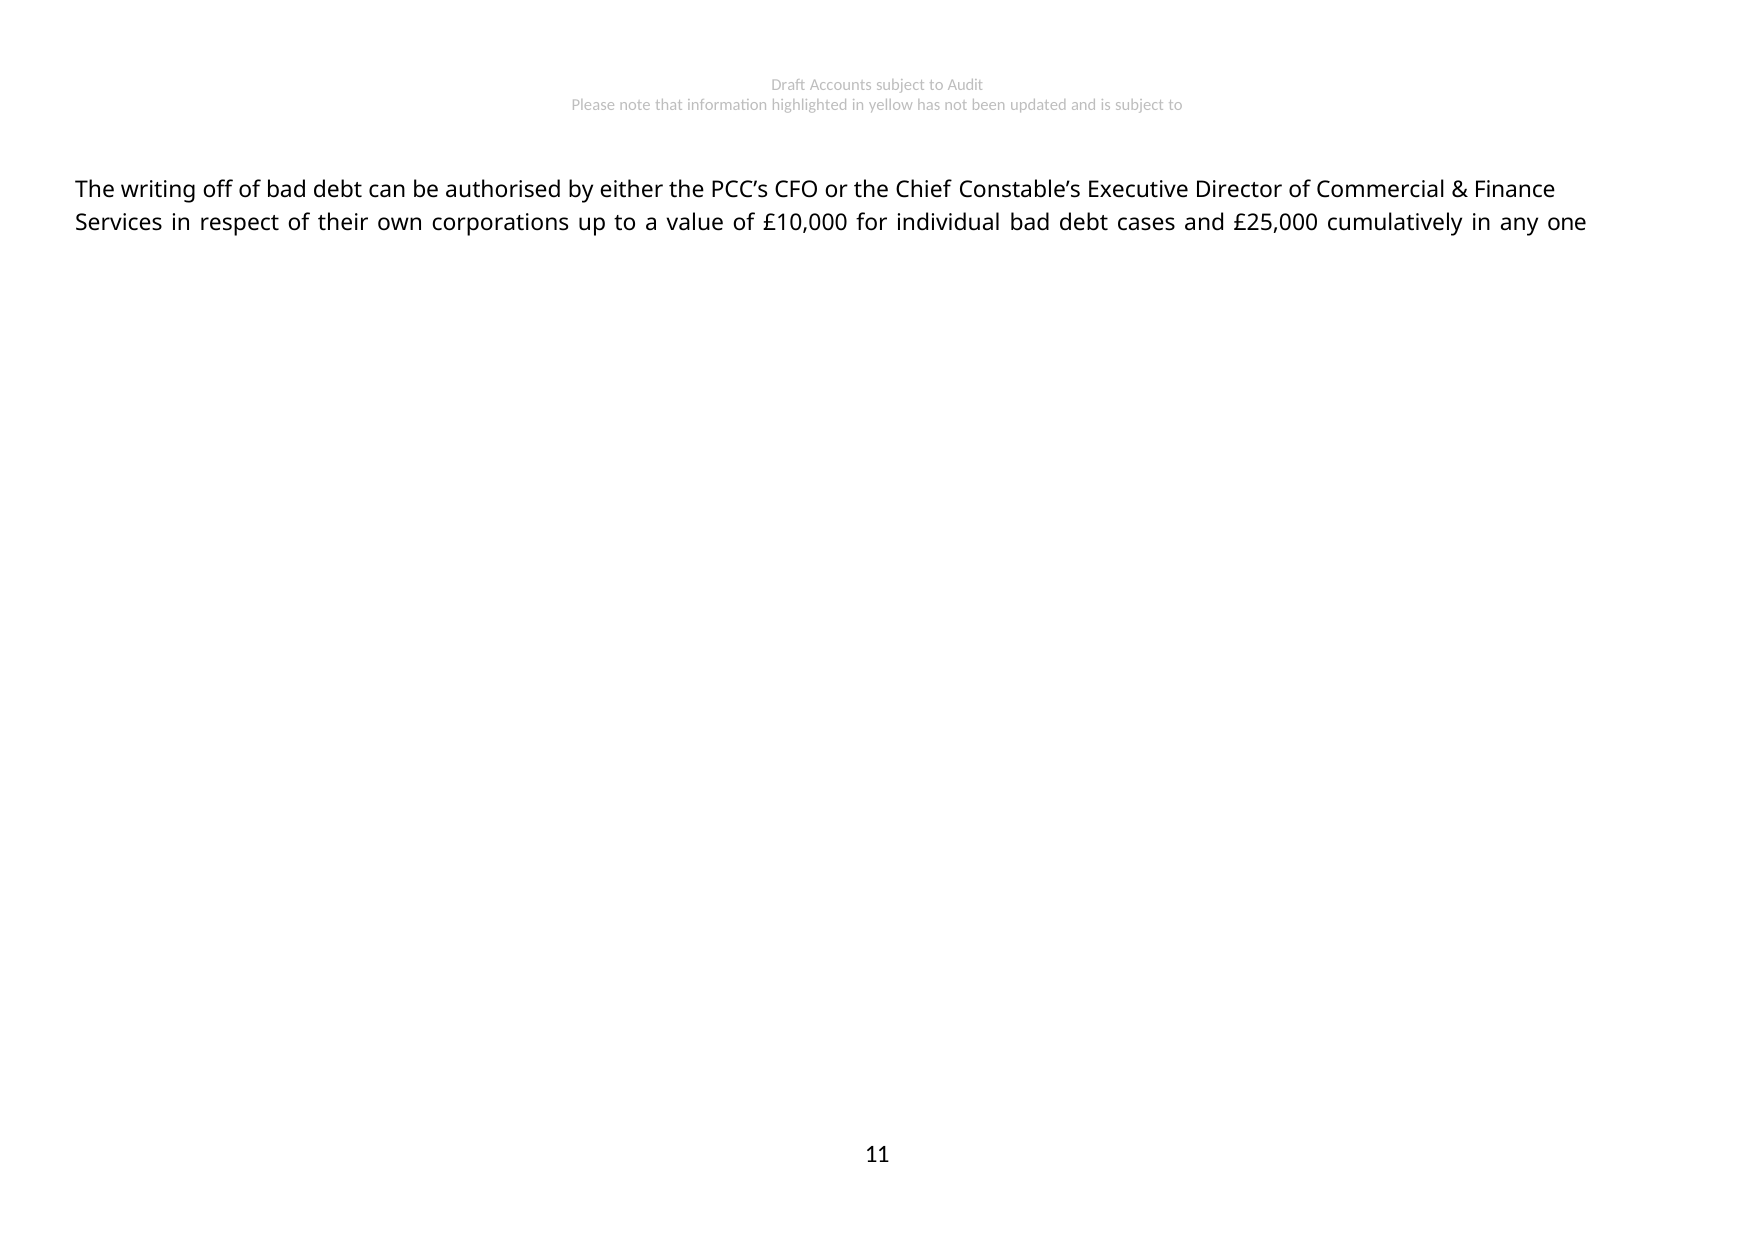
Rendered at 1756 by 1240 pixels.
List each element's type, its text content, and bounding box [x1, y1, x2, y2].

text The writing off of bad debt can be authorised by either the PCC’s CFO or the Chief Constable’s Executive Director of Commercial & Finance [75, 173, 1695, 204]
text Services in respect of their own corporations up to a value of £10,000 for individual bad debt cases and £25,000 cumulatively in any one [75, 206, 1695, 237]
